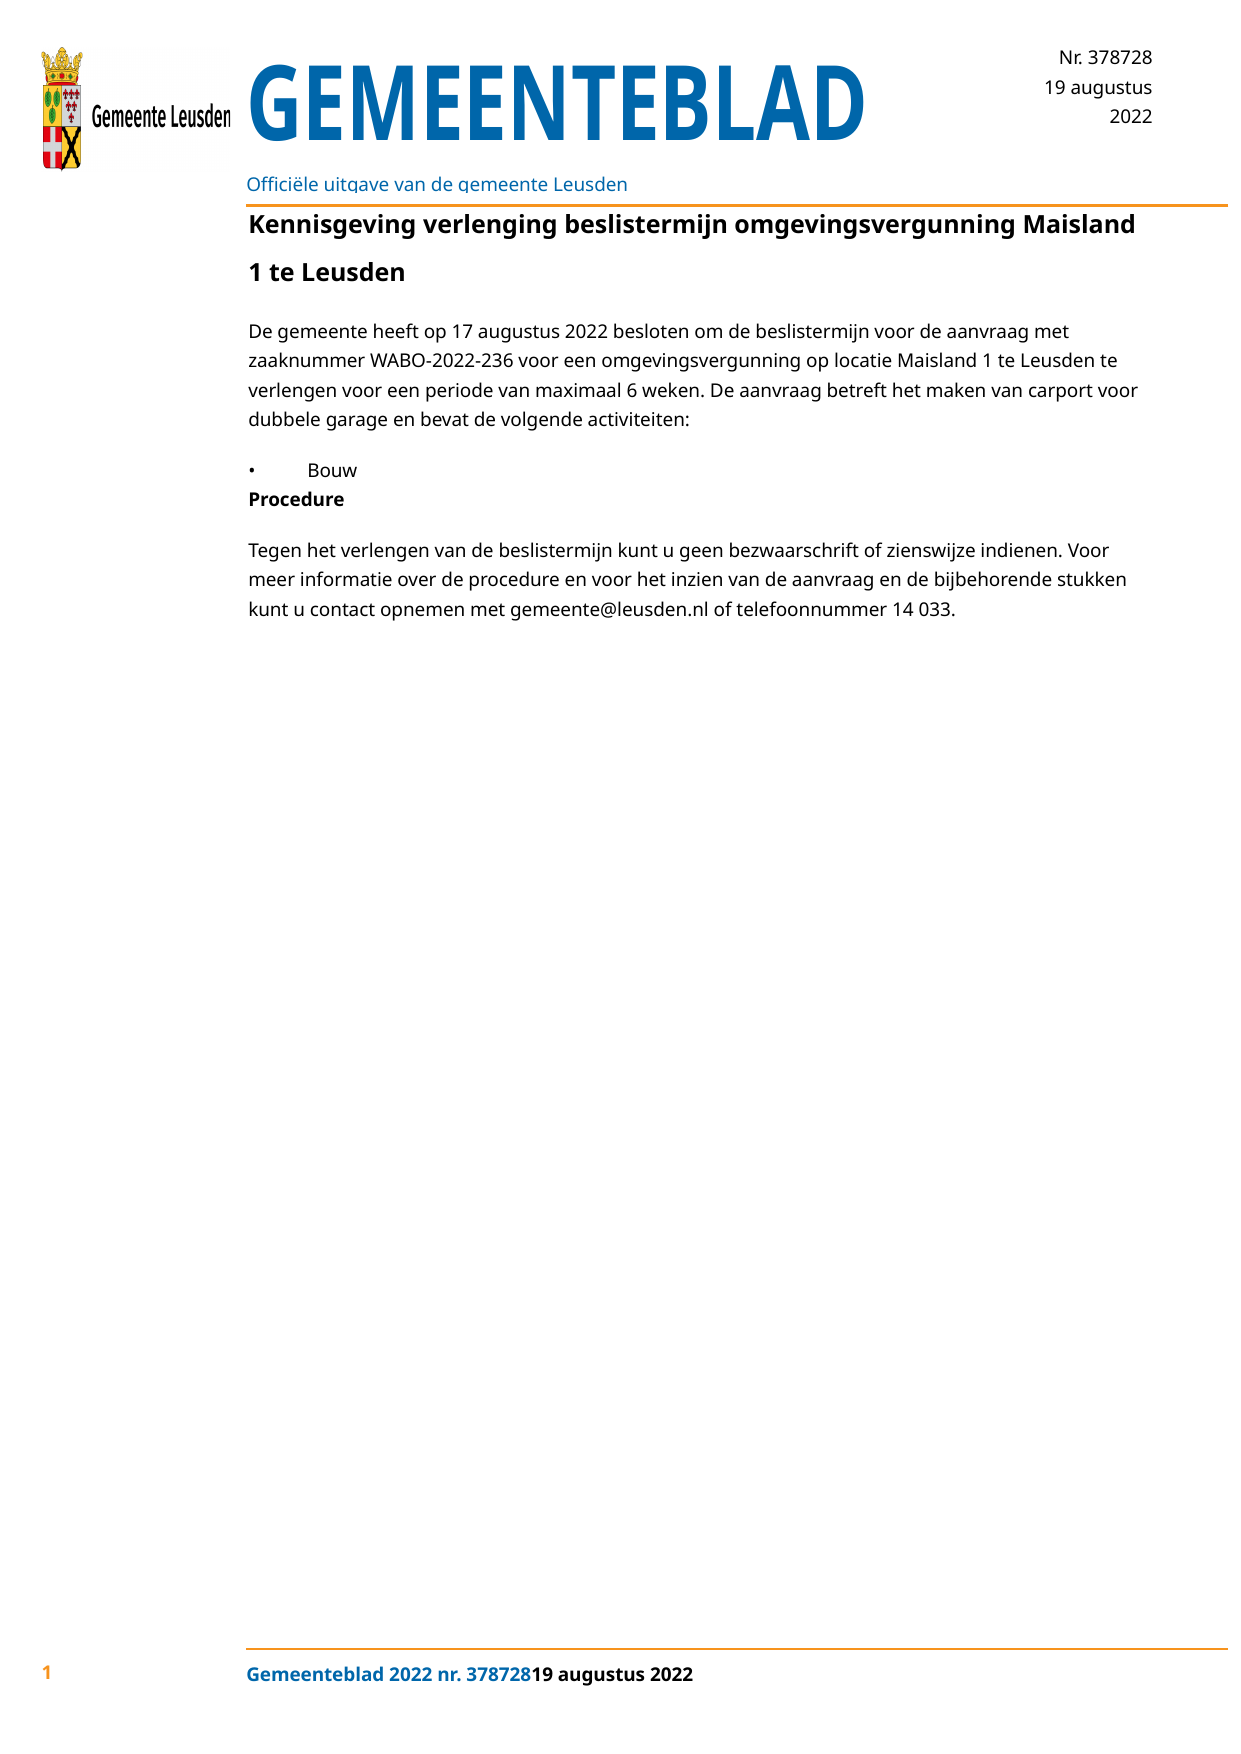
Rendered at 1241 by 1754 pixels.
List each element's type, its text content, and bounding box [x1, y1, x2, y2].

text Tegen het verlengen van de beslistermijn kunt u geen bezwaarschrift of zienswijze indienen. Voor meer informatie over de procedure en voor het inzien van de aanvraag en de bijbehorende stukken kunt u contact opnemen met gemeente@leusden.nl of telefoonnummer 14 033. [248, 537, 1152, 622]
text De gemeente heeft op 17 augustus 2022 besloten om de beslistermijn voor de aanvraag met zaaknummer WABO-2022-236 voor een omgevingsvergunning op locatie Maisland 1 te Leusden te verlengen voor een periode van maximaal 6 weken. De aanvraag betreft het maken van carport voor dubbele garage en bevat de volgende activiteiten: [248, 318, 1152, 432]
picture [41, 47, 231, 172]
text Kennisgeving verlenging beslistermijn omgevingsvergunning Maisland 1 te Leusden [248, 207, 1152, 288]
list Bouw [248, 457, 1152, 483]
text Procedure [248, 487, 1152, 512]
